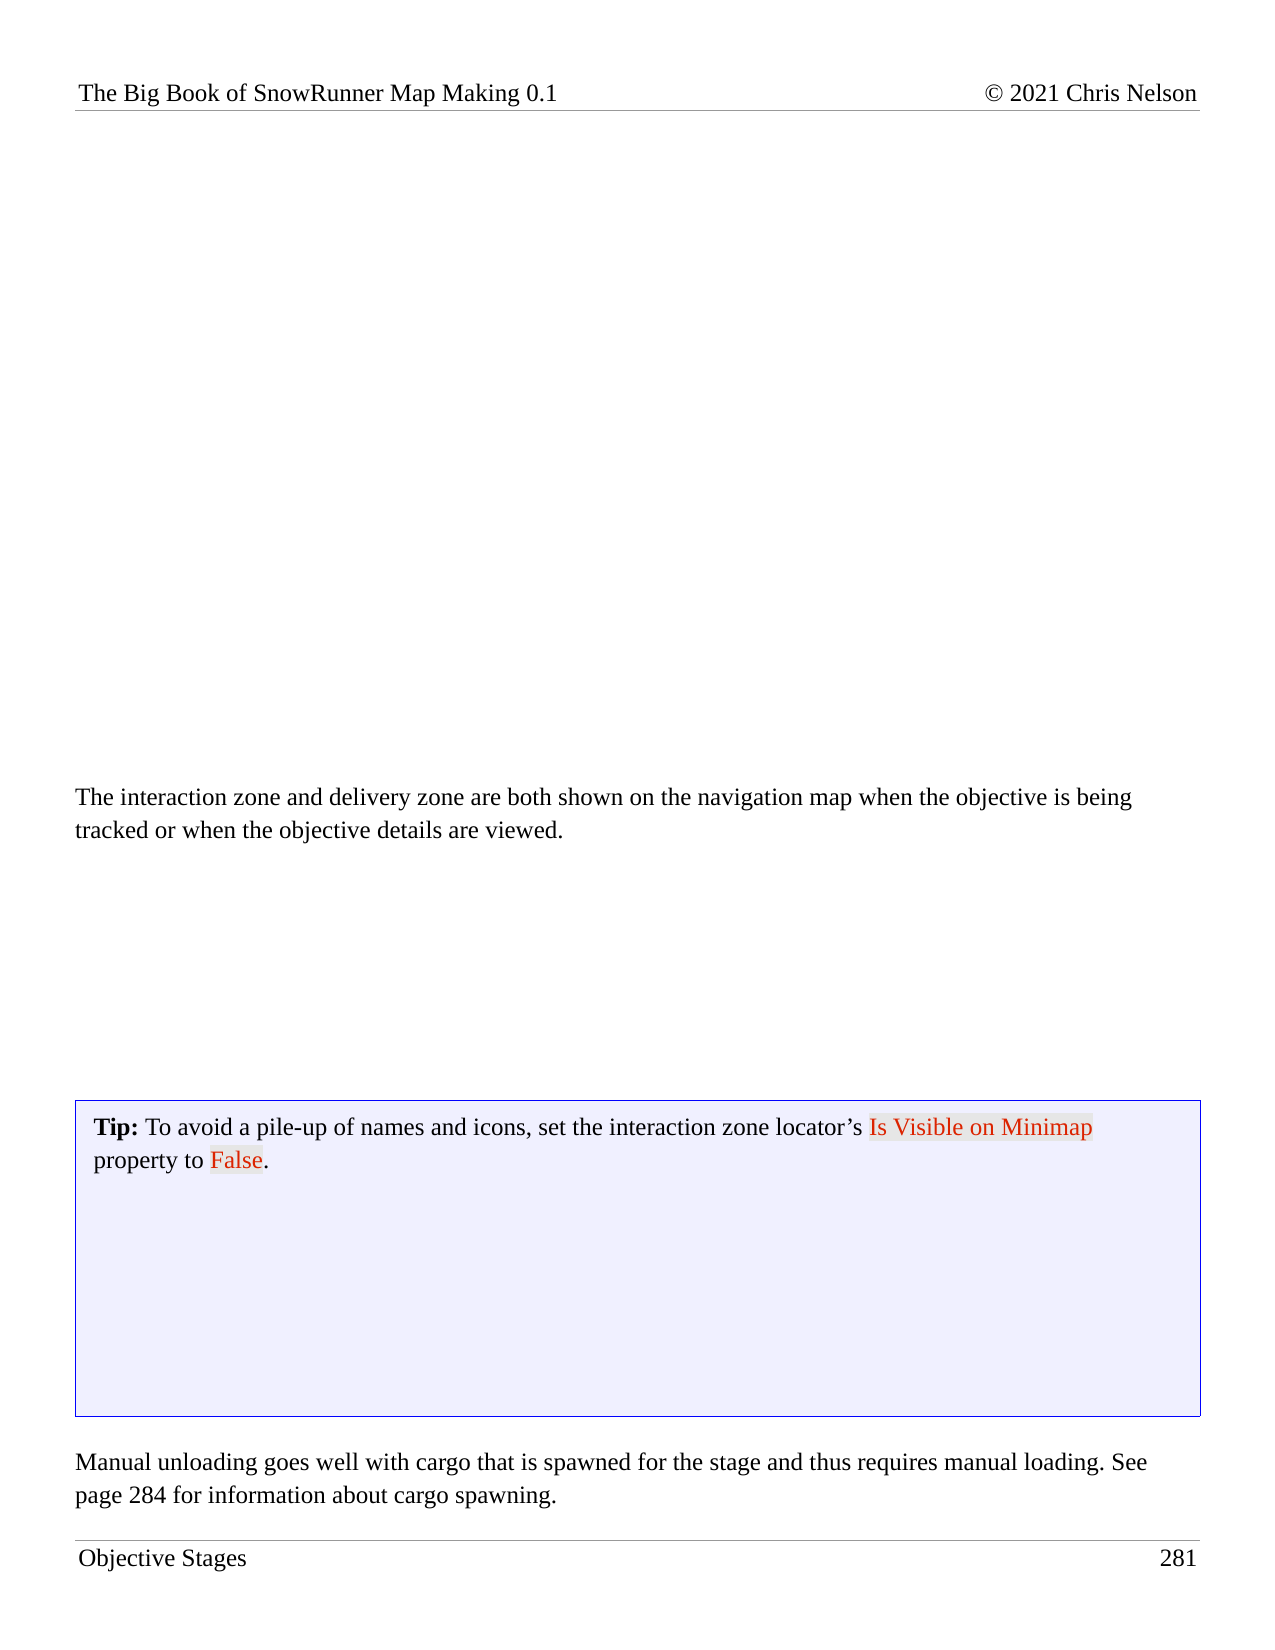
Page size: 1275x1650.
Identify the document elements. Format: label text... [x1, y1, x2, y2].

text The interaction zone and delivery zone are both shown on the navigation map when the objective is being tracked or when the objective details are viewed. [75, 782, 1200, 843]
text Manual unloading goes well with cargo that is spawned for the stage and thus requires manual loading. See page 284 for information about cargo spawning. [75, 1447, 1200, 1509]
list To avoid a pile-up of names and icons, set the interaction zone locator’s Is Visible on Minimap property to False. [76, 1101, 1200, 1174]
